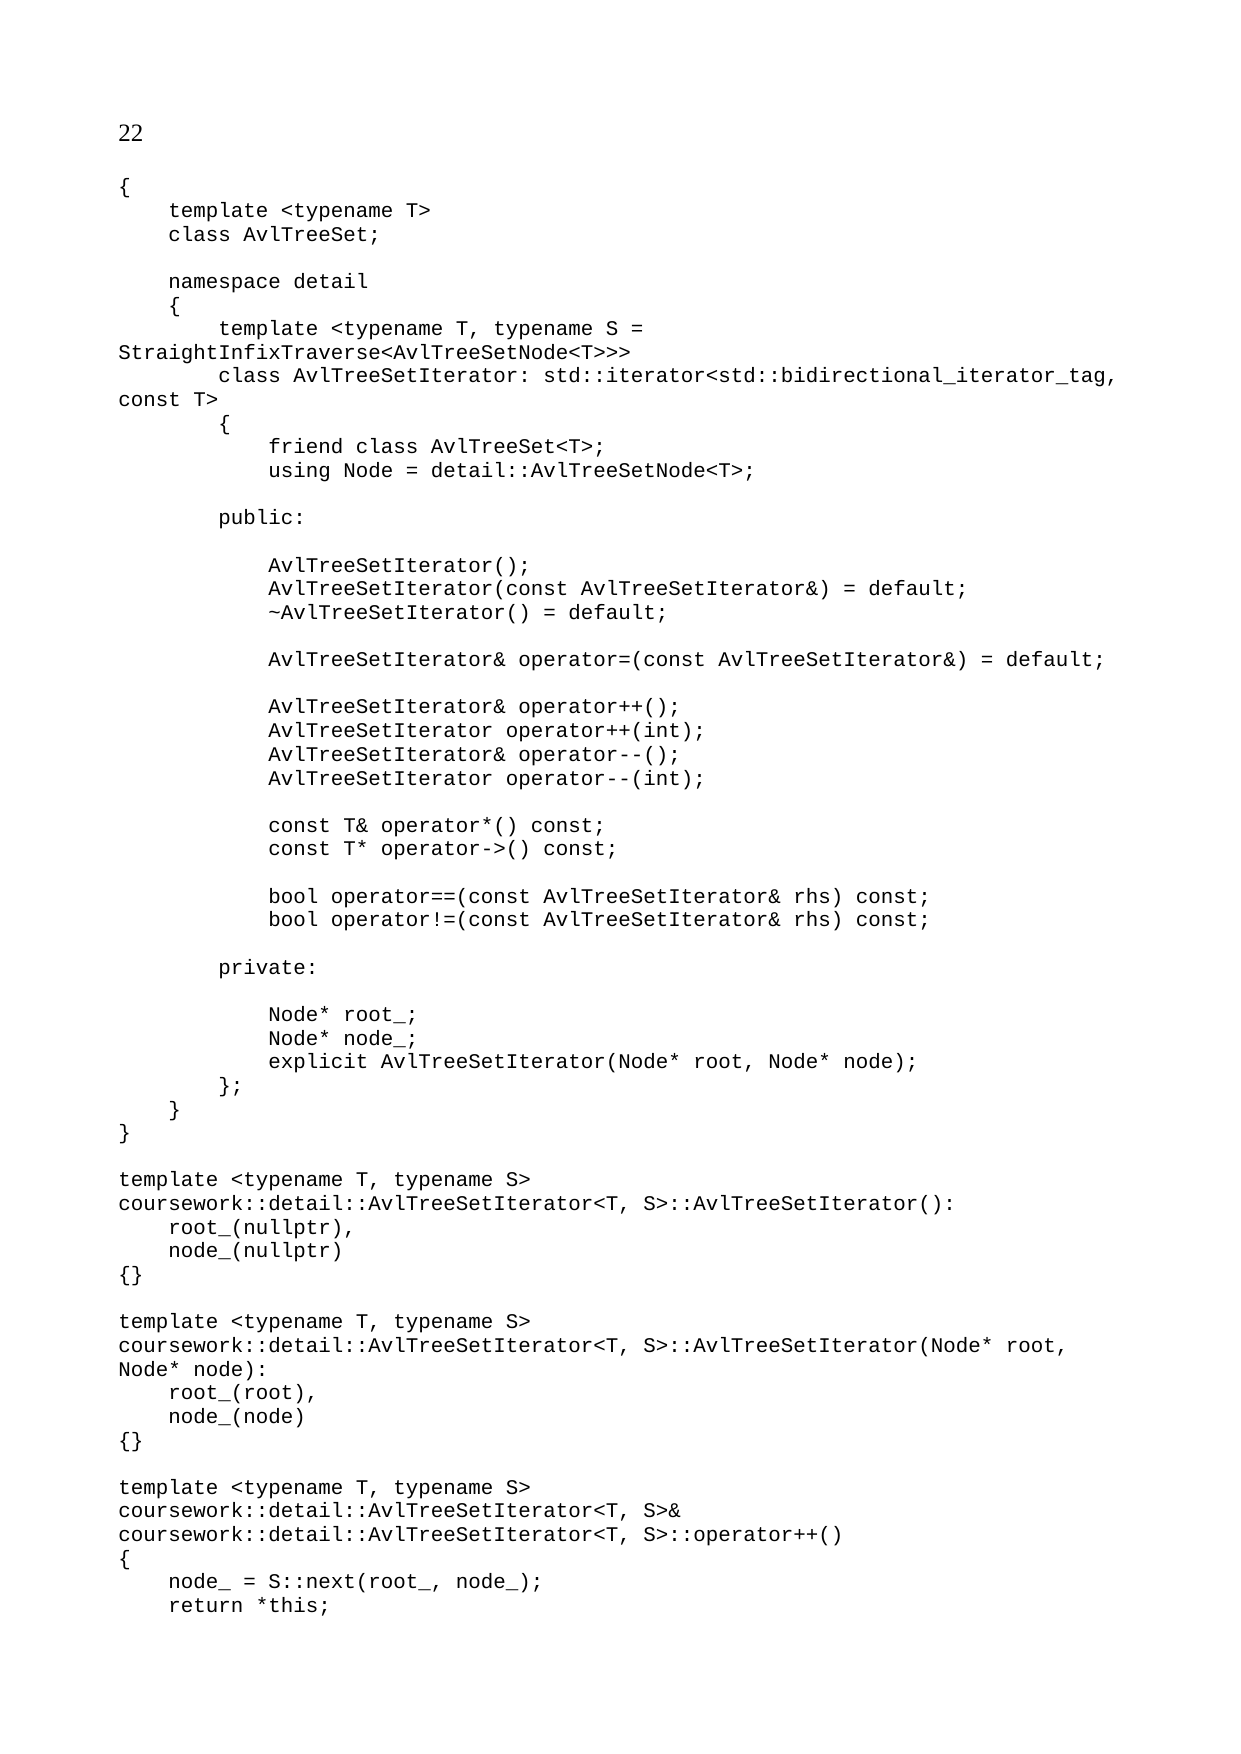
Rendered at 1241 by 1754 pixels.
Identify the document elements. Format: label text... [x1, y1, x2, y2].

text AvlTreeSetIterator(const AvlTreeSetIterator&) = default; [118, 578, 1122, 602]
text node_(nullptr) [118, 1240, 1122, 1264]
text AvlTreeSetIterator operator++(int); [118, 720, 1122, 744]
text template <typename T, typename S = StraightInfixTraverse<AvlTreeSetNode<T>>> [118, 318, 1122, 366]
text coursework::detail::AvlTreeSetIterator<T, S>::AvlTreeSetIterator(): [118, 1193, 1122, 1217]
text template <typename T, typename S> [118, 1169, 1122, 1193]
text private: [118, 957, 1122, 980]
text {} [118, 1264, 1122, 1288]
text bool operator!=(const AvlTreeSetIterator& rhs) const; [118, 909, 1122, 933]
text root_(root), [118, 1382, 1122, 1406]
text } [118, 1122, 1122, 1146]
text AvlTreeSetIterator& operator++(); [118, 697, 1122, 720]
text ~AvlTreeSetIterator() = default; [118, 602, 1122, 626]
text public: [118, 507, 1122, 531]
text class AvlTreeSet; [118, 224, 1122, 247]
text friend class AvlTreeSet<T>; [118, 436, 1122, 460]
text AvlTreeSetIterator& operator--(); [118, 744, 1122, 767]
text const T* operator->() const; [118, 838, 1122, 862]
text coursework::detail::AvlTreeSetIterator<T, S>::AvlTreeSetIterator(Node* root, Node* node): [118, 1335, 1122, 1382]
text { [118, 1548, 1122, 1571]
text AvlTreeSetIterator(); [118, 555, 1122, 578]
text { [118, 294, 1122, 318]
text return *this; [118, 1595, 1122, 1619]
text template <typename T, typename S> [118, 1477, 1122, 1501]
text Node* root_; [118, 1004, 1122, 1028]
text coursework::detail::AvlTreeSetIterator<T, S>& coursework::detail::AvlTreeSetIterator<T, S>::operator++() [118, 1501, 1122, 1548]
text }; [118, 1075, 1122, 1098]
text const T& operator*() const; [118, 815, 1122, 838]
text { [118, 176, 1122, 200]
text AvlTreeSetIterator operator--(int); [118, 767, 1122, 791]
text bool operator==(const AvlTreeSetIterator& rhs) const; [118, 886, 1122, 909]
text class AvlTreeSetIterator: std::iterator<std::bidirectional_iterator_tag, const T> [118, 366, 1122, 413]
text Node* node_; [118, 1028, 1122, 1051]
text root_(nullptr), [118, 1217, 1122, 1240]
text node_(node) [118, 1406, 1122, 1429]
text {} [118, 1429, 1122, 1453]
text template <typename T> [118, 200, 1122, 224]
text AvlTreeSetIterator& operator=(const AvlTreeSetIterator&) = default; [118, 649, 1122, 673]
text using Node = detail::AvlTreeSetNode<T>; [118, 460, 1122, 484]
text { [118, 413, 1122, 436]
text } [118, 1098, 1122, 1122]
text namespace detail [118, 271, 1122, 294]
text template <typename T, typename S> [118, 1311, 1122, 1335]
text explicit AvlTreeSetIterator(Node* root, Node* node); [118, 1051, 1122, 1075]
text node_ = S::next(root_, node_); [118, 1571, 1122, 1595]
